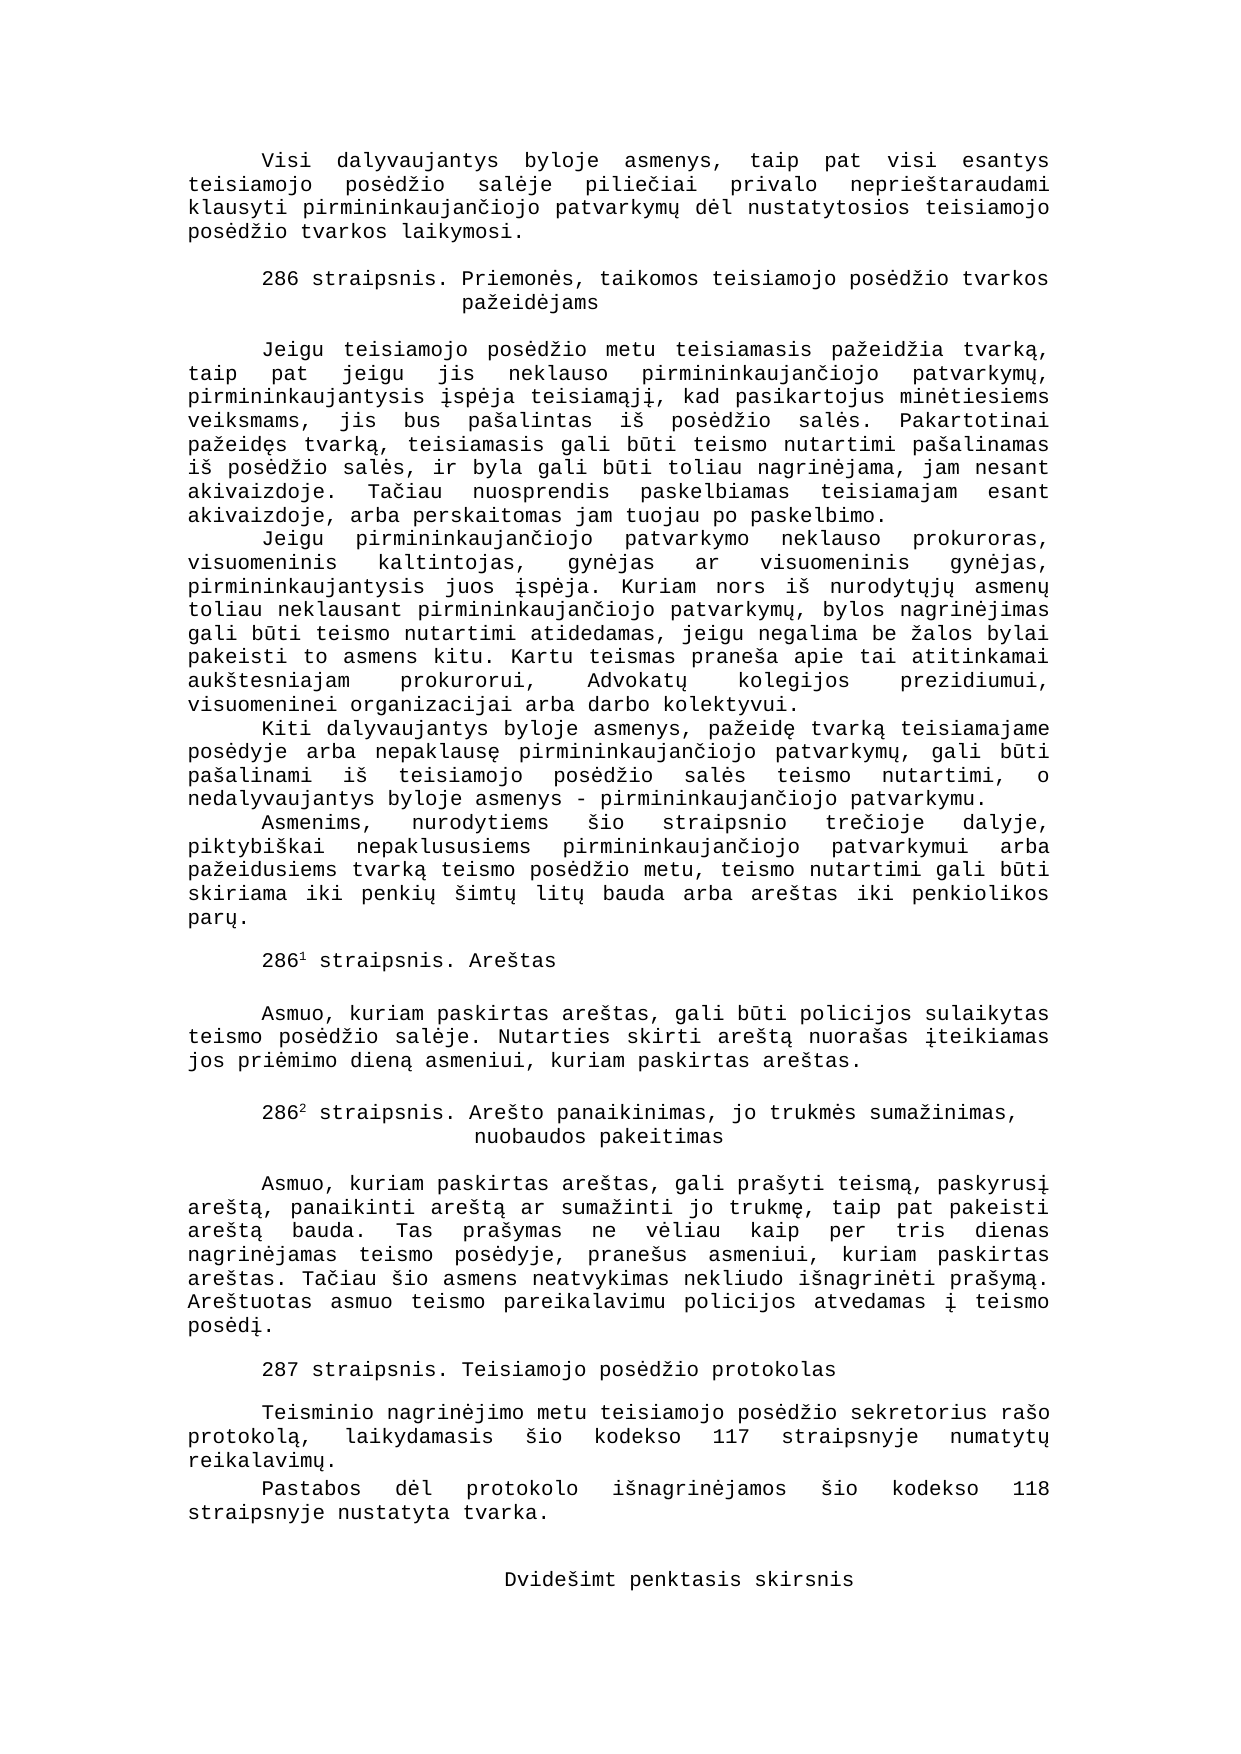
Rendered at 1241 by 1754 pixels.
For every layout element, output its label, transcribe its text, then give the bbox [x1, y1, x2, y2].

text Asmuo, kuriam paskirtas areštas, gali būti policijos sulaikytas teismo posėdžio salėje. Nutarties skirti areštą nuorašas įteikiamas jos priėmimo dieną asmeniui, kuriam paskirtas areštas. [187, 1003, 1050, 1073]
text Kiti dalyvaujantys byloje asmenys, pažeidę tvarką teisiamajame posėdyje arba nepaklausę pirmininkaujančiojo patvarkymų, gali būti pašalinami iš teisiamojo posėdžio salės teismo nutartimi, o nedalyvaujantys byloje asmenys - pirmininkaujančiojo patvarkymu. [187, 717, 1050, 812]
text 2861 straipsnis. Areštas [187, 950, 1050, 974]
text Jeigu pirmininkaujančiojo patvarkymo neklauso prokuroras, visuomeninis kaltintojas, gynėjas ar visuomeninis gynėjas, pirmininkaujantysis juos įspėja. Kuriam nors iš nurodytųjų asmenų toliau neklausant pirmininkaujančiojo patvarkymų, bylos nagrinėjimas gali būti teismo nutartimi atidedamas, jeigu negalima be žalos bylai pakeisti to asmens kitu. Kartu teismas praneša apie tai atitinkamai aukštesniajam prokurorui, Advokatų kolegijos prezidiumui, visuomeninei organizacijai arba darbo kolektyvui. [187, 528, 1050, 717]
text Pastabos dėl protokolo išnagrinėjamos šio kodekso 118 straipsnyje nustatyta tvarka. [187, 1478, 1050, 1526]
text 287 straipsnis. Teisiamojo posėdžio protokolas [187, 1359, 1050, 1382]
text nuobaudos pakeitimas [187, 1126, 1050, 1149]
text pažeidėjams [187, 292, 1050, 316]
text Dvidešimt penktasis skirsnis [234, 1569, 1050, 1593]
text Asmuo, kuriam paskirtas areštas, gali prašyti teismą, paskyrusį areštą, panaikinti areštą ar sumažinti jo trukmę, taip pat pakeisti areštą bauda. Tas prašymas ne vėliau kaip per tris dienas nagrinėjamas teismo posėdyje, pranešus asmeniui, kuriam paskirtas areštas. Tačiau šio asmens neatvykimas nekliudo išnagrinėti prašymą. Areštuotas asmuo teismo pareikalavimu policijos atvedamas į teismo posėdį. [187, 1173, 1050, 1339]
text Asmenims, nurodytiems šio straipsnio trečioje dalyje, piktybiškai nepaklususiems pirmininkaujančiojo patvarkymui arba pažeidusiems tvarką teismo posėdžio metu, teismo nutartimi gali būti skiriama iki penkių šimtų litų bauda arba areštas iki penkiolikos parų. [187, 812, 1050, 930]
text Teisminio nagrinėjimo metu teisiamojo posėdžio sekretorius rašo protokolą, laikydamasis šio kodekso 117 straipsnyje numatytų reikalavimų. [187, 1402, 1050, 1473]
text 286 straipsnis. Priemonės, taikomos teisiamojo posėdžio tvarkos [187, 268, 1050, 292]
text 2862 straipsnis. Arešto panaikinimas, jo trukmės sumažinimas, [187, 1102, 1050, 1126]
text Visi dalyvaujantys byloje asmenys, taip pat visi esantys teisiamojo posėdžio salėje piliečiai privalo neprieštaraudami klausyti pirmininkaujančiojo patvarkymų dėl nustatytosios teisiamojo posėdžio tvarkos laikymosi. [187, 150, 1050, 244]
text Jeigu teisiamojo posėdžio metu teisiamasis pažeidžia tvarką, taip pat jeigu jis neklauso pirmininkaujančiojo patvarkymų, pirmininkaujantysis įspėja teisiamąjį, kad pasikartojus minėtiesiems veiksmams, jis bus pašalintas iš posėdžio salės. Pakartotinai pažeidęs tvarką, teisiamasis gali būti teismo nutartimi pašalinamas iš posėdžio salės, ir byla gali būti toliau nagrinėjama, jam nesant akivaizdoje. Tačiau nuosprendis paskelbiamas teisiamajam esant akivaizdoje, arba perskaitomas jam tuojau po paskelbimo. [187, 339, 1050, 528]
